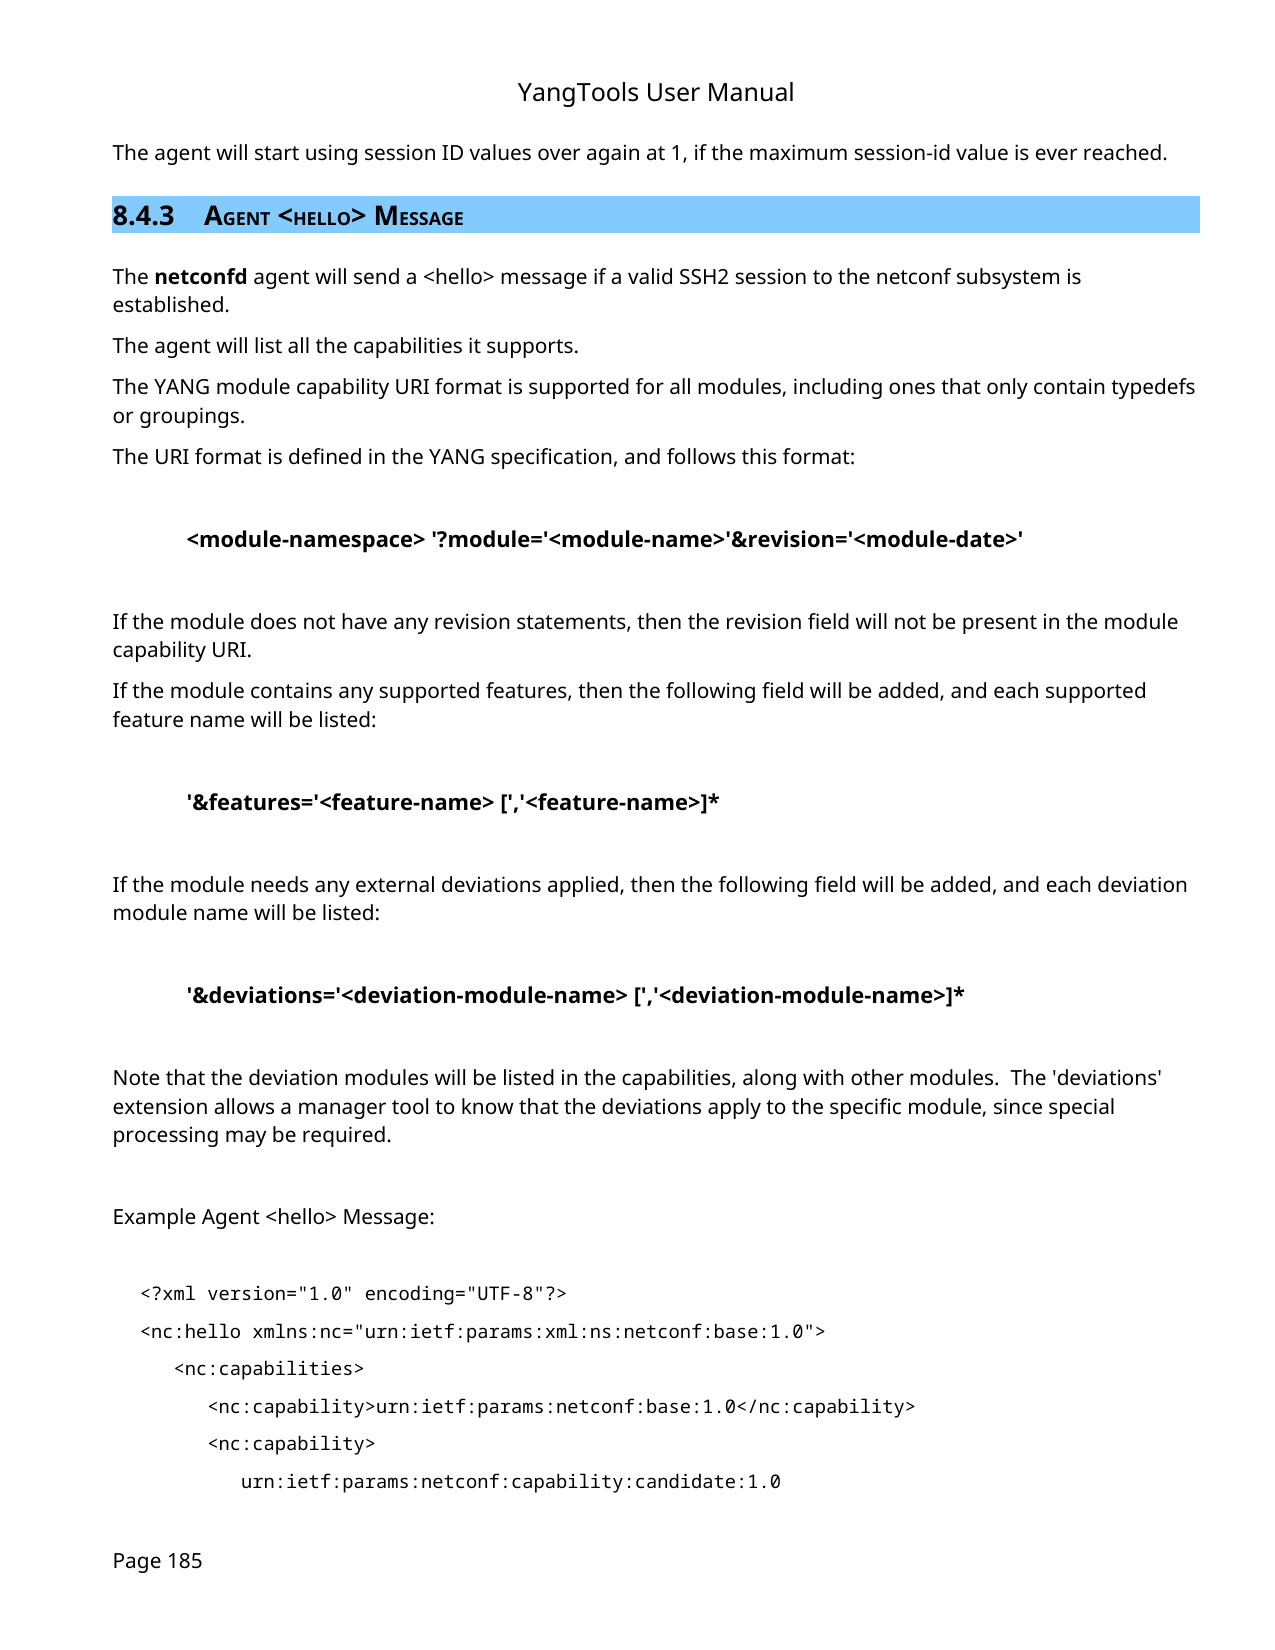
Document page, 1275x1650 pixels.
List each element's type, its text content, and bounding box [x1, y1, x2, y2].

text The agent will start using session ID values over again at 1, if the maximum session-id value is ever reached. [112, 138, 1200, 167]
text The netconfd agent will send a <hello> message if a valid SSH2 session to the netconf subsystem is established. [112, 262, 1200, 319]
text The URI format is defined in the YANG specification, and follows this format: [112, 442, 1200, 470]
text Example Agent <hello> Message: [112, 1202, 1200, 1231]
text If the module contains any supported features, then the following field will be added, and each supported feature name will be listed: [112, 676, 1200, 733]
text The agent will list all the capabilities it supports. [112, 332, 1200, 360]
text urn:ietf:params:netconf:capability:candidate:1.0 [139, 1468, 1200, 1494]
text <?xml version="1.0" encoding="UTF-8"?> [139, 1281, 1200, 1306]
subtitle Agent <hello> Message [112, 196, 1200, 233]
text Note that the deviation modules will be listed in the capabilities, along with other modules. The 'deviations' extension allows a manager tool to know that the deviations apply to the specific module, since special processing may be required. [112, 1063, 1200, 1149]
text <nc:hello xmlns:nc="urn:ietf:params:xml:ns:netconf:base:1.0"> [139, 1318, 1200, 1344]
text <nc:capabilities> [139, 1356, 1200, 1381]
text <module-namespace> '?module='<module-name>'&revision='<module-date>' [112, 524, 1200, 553]
text <nc:capability> [139, 1431, 1200, 1456]
text '&deviations='<deviation-module-name> [','<deviation-module-name>]* [112, 980, 1200, 1010]
text If the module needs any external deviations applied, then the following field will be added, and each deviation module name will be listed: [112, 870, 1200, 927]
text If the module does not have any revision statements, then the revision field will not be present in the module capability URI. [112, 607, 1200, 664]
text '&features='<feature-name> [','<feature-name>]* [112, 787, 1200, 816]
text The YANG module capability URI format is supported for all modules, including ones that only contain typedefs or groupings. [112, 372, 1200, 429]
text <nc:capability>urn:ietf:params:netconf:base:1.0</nc:capability> [139, 1393, 1200, 1419]
